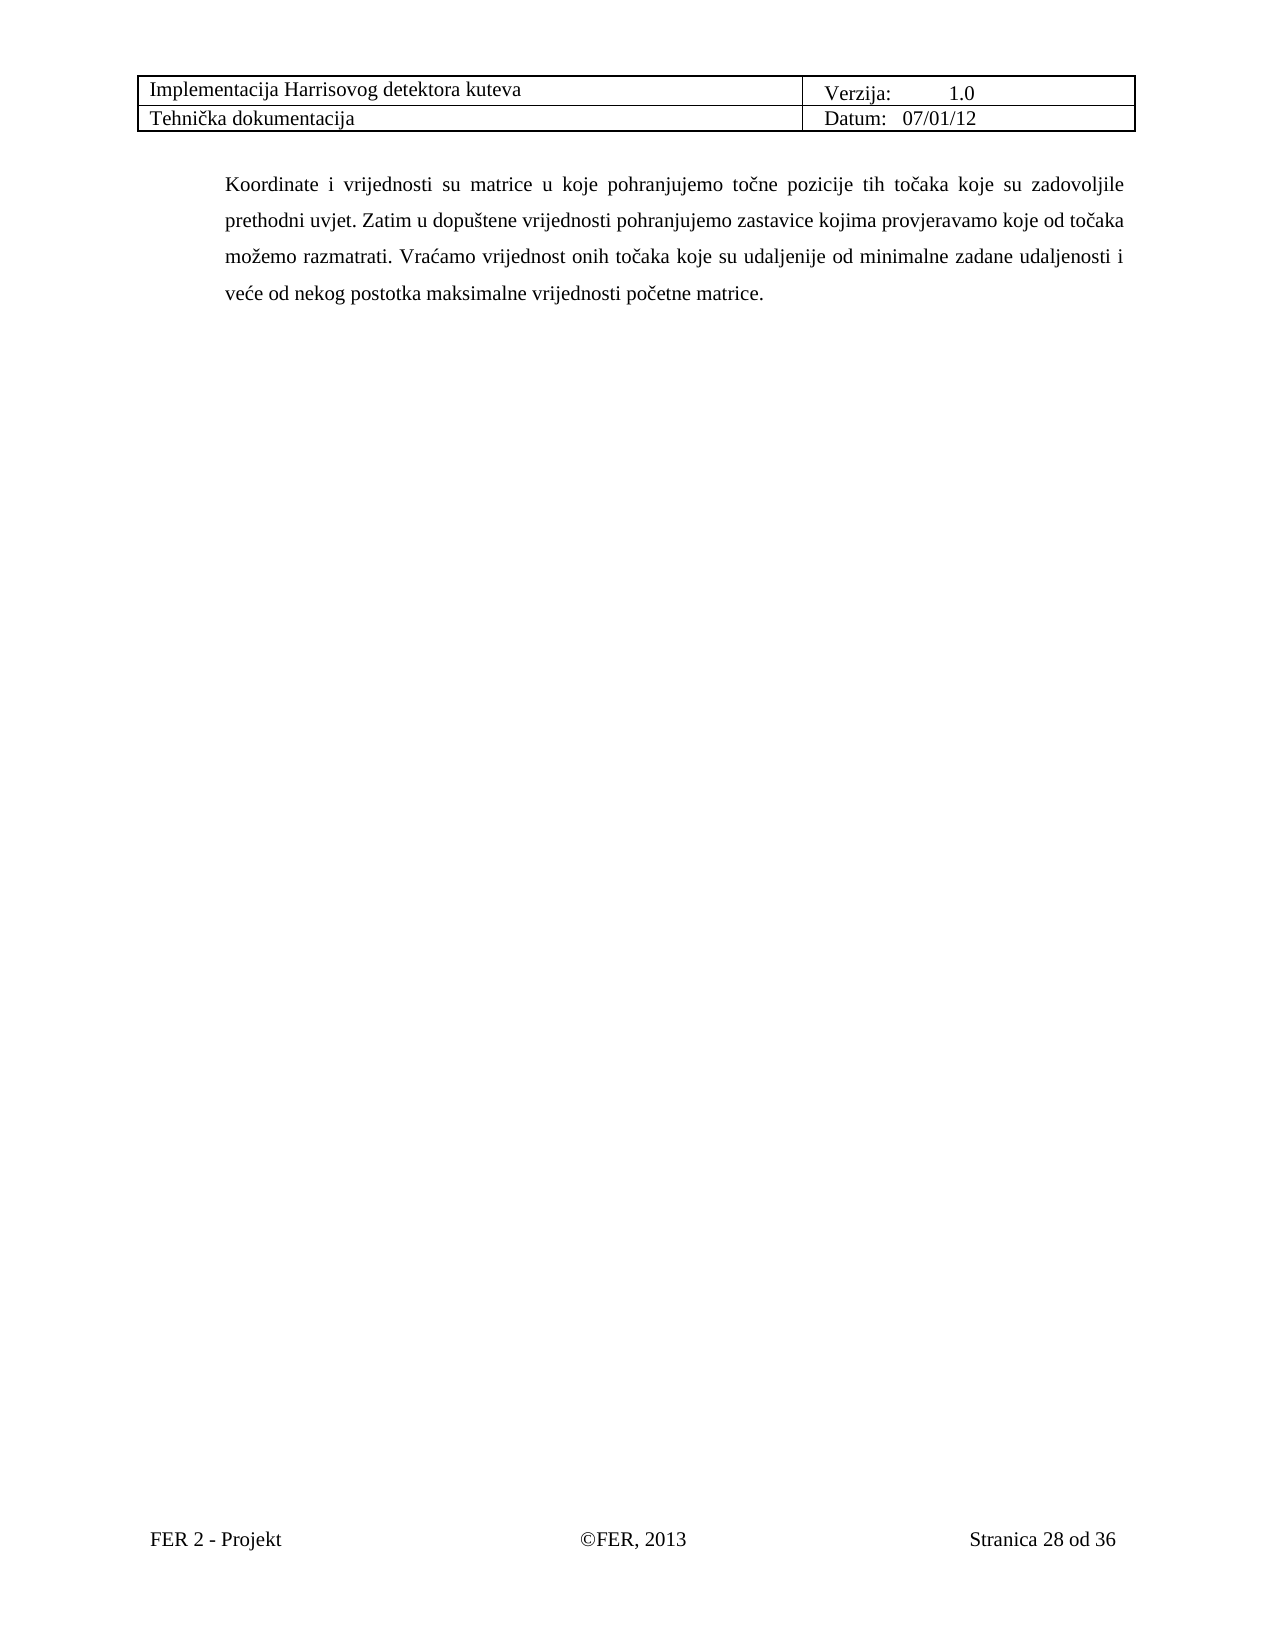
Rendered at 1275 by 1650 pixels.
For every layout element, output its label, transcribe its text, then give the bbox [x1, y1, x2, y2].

text Koordinate i vrijednosti su matrice u koje pohranjujemo točne pozicije tih točaka koje su zadovoljile prethodni uvjet. Zatim u dopuštene vrijednosti pohranjujemo zastavice kojima provjeravamo koje od točaka možemo razmatrati. Vraćamo vrijednost onih točaka koje su udaljenije od minimalne zadane udaljenosti i veće od nekog postotka maksimalne vrijednosti početne matrice. [225, 172, 1125, 304]
